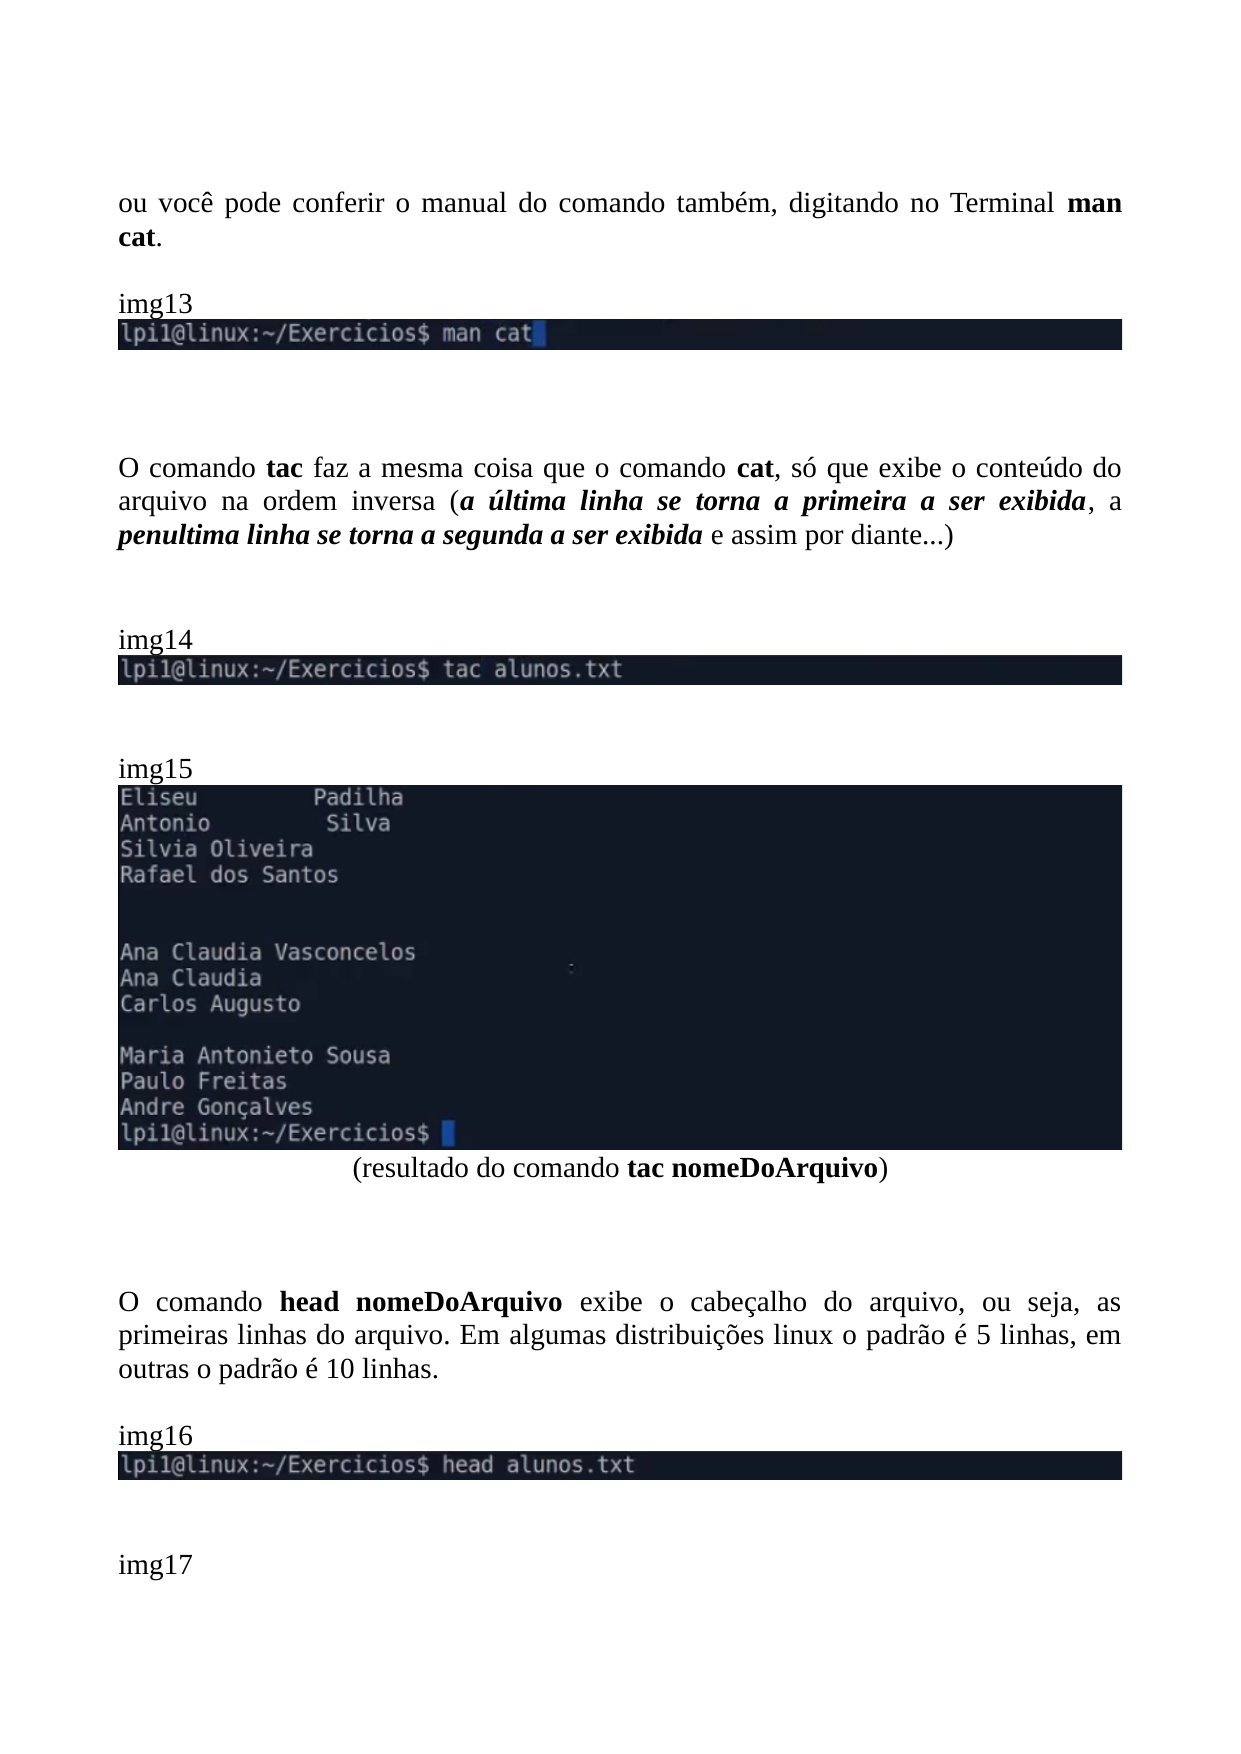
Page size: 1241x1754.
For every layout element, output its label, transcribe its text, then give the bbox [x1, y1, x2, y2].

text img15 [118, 751, 1122, 785]
text img16 [118, 1418, 1122, 1451]
text O comando head nomeDoArquivo exibe o cabeçalho do arquivo, ou seja, as primeiras linhas do arquivo. Em algumas distribuições linux o padrão é 5 linhas, em outras o padrão é 10 linhas. [118, 1284, 1122, 1384]
picture [118, 1451, 1123, 1480]
text img13 [118, 286, 1122, 319]
text ou você pode conferir o manual do comando também, digitando no Terminal man cat. [118, 185, 1122, 252]
picture [118, 319, 1123, 350]
text (resultado do comando tac nomeDoArquivo) [118, 1150, 1122, 1183]
picture [118, 655, 1123, 685]
text img17 [118, 1547, 1122, 1581]
text img14 [118, 622, 1122, 655]
picture [118, 785, 1123, 1150]
text O comando tac faz a mesma coisa que o comando cat, só que exibe o conteúdo do arquivo na ordem inversa (a última linha se torna a primeira a ser exibida, a penultima linha se torna a segunda a ser exibida e assim por diante...) [118, 450, 1122, 550]
